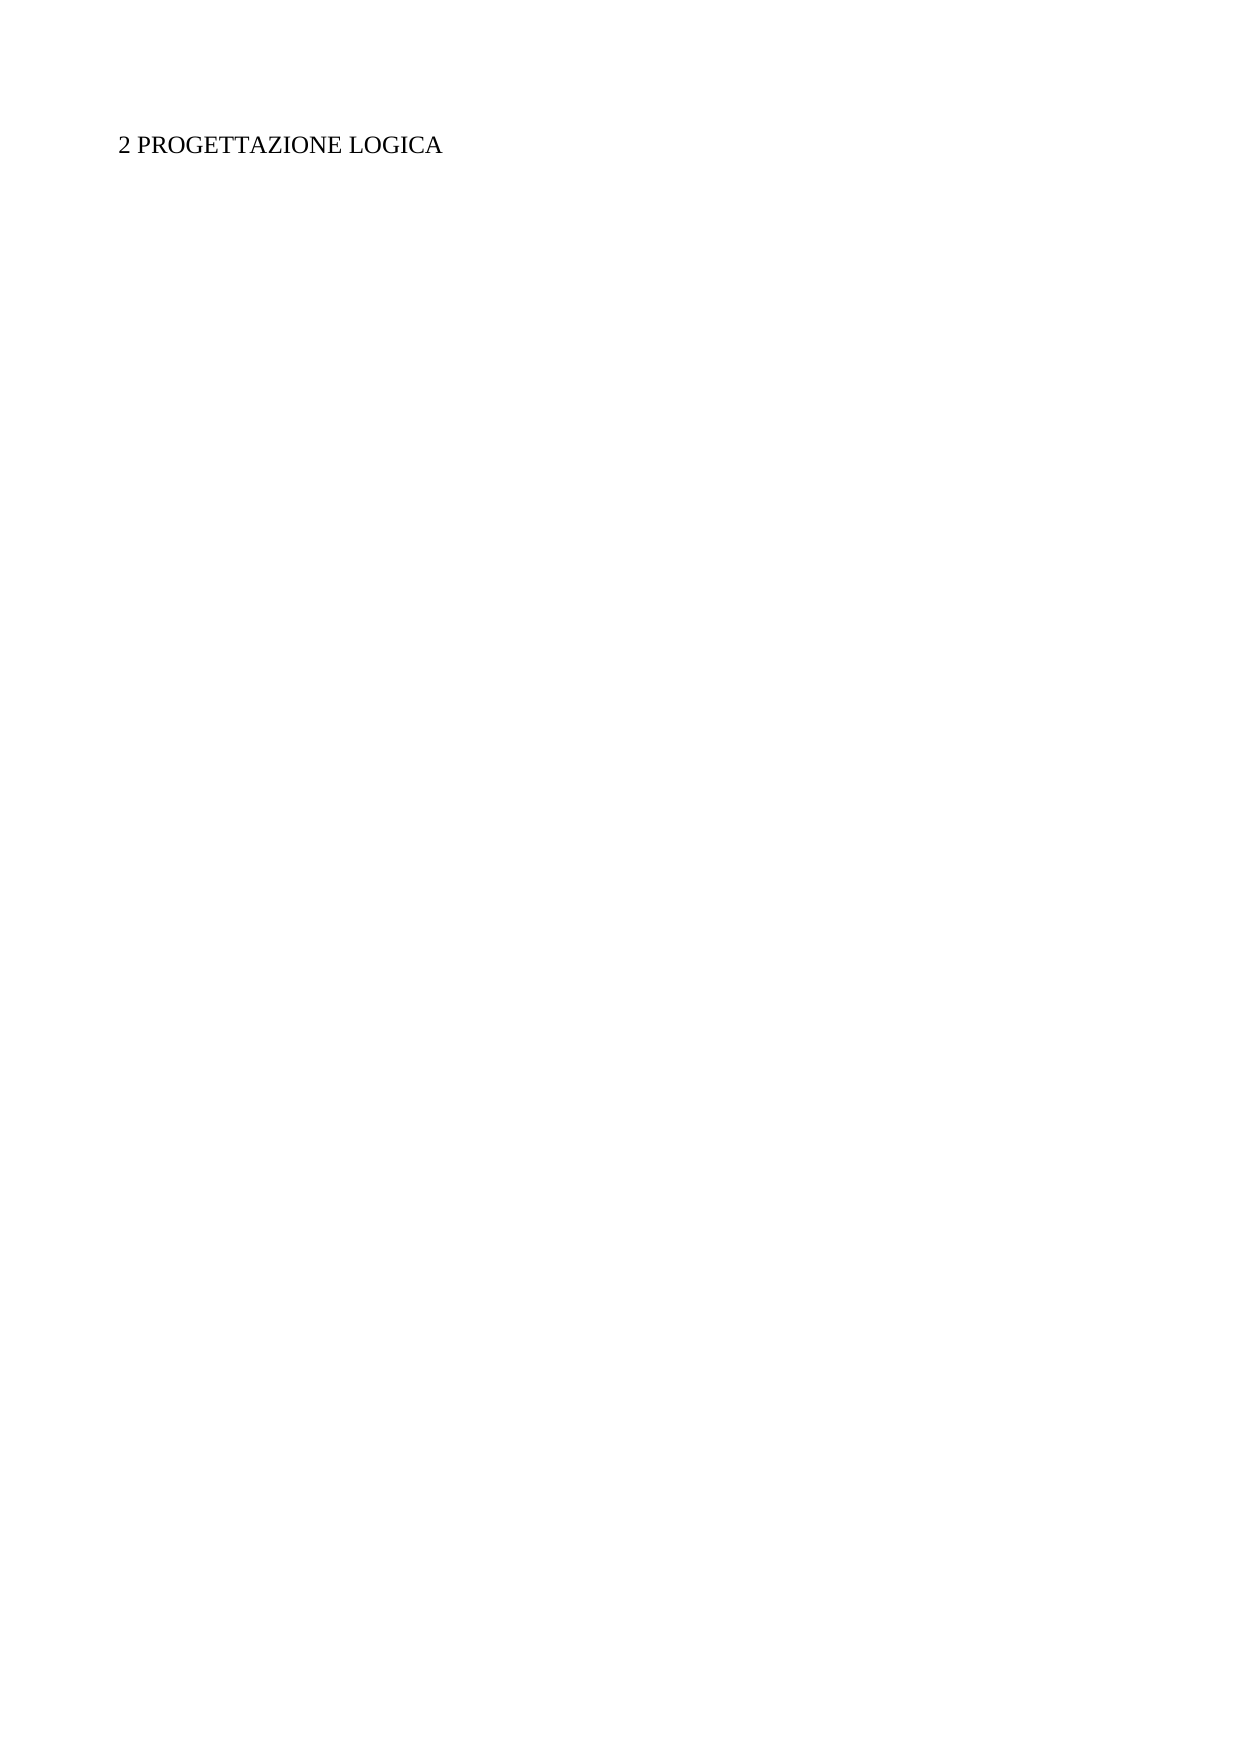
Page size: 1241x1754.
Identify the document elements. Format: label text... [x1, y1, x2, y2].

text 2 PROGETTAZIONE LOGICA [118, 130, 1122, 159]
